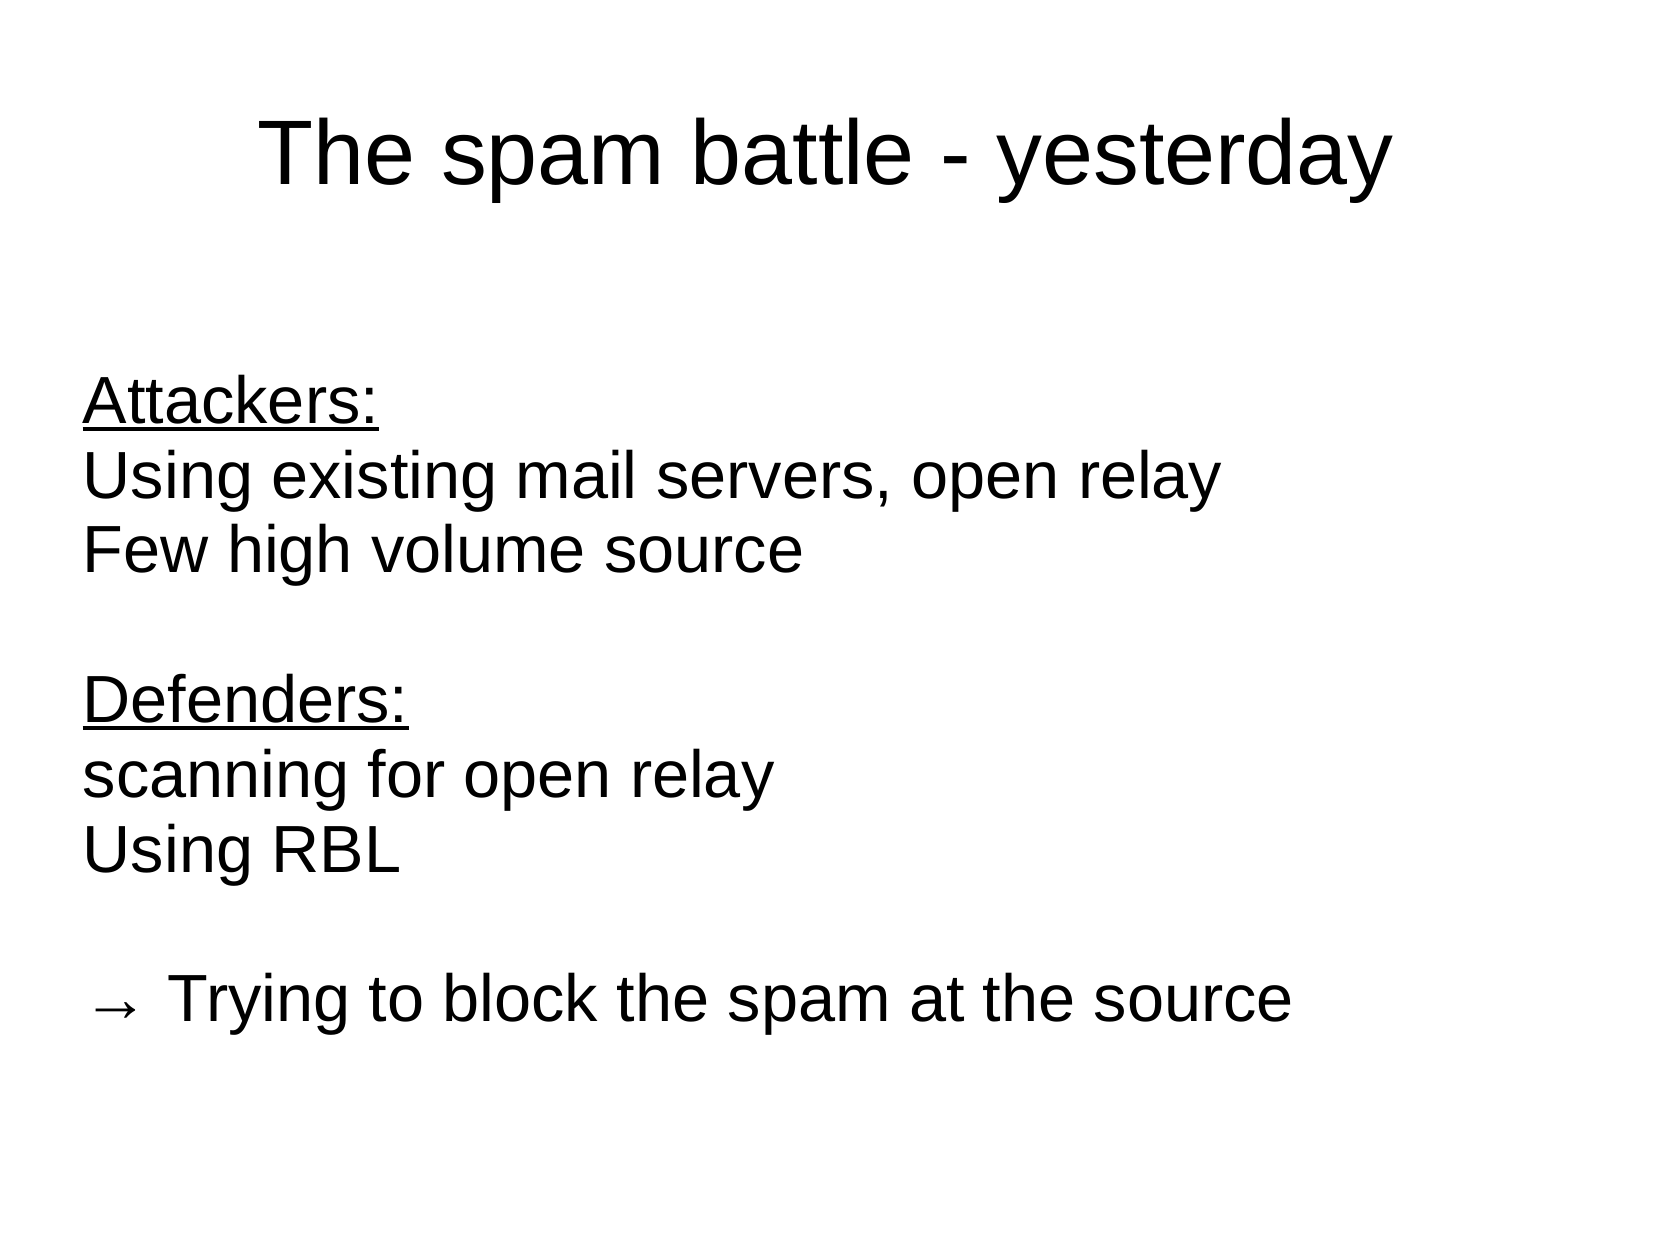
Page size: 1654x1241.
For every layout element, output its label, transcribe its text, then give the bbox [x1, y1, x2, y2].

title The spam battle - yesterday [82, 49, 1571, 257]
subtitle Attackers: Using existing mail servers, open relay Few high volume source Defenders: scanning for open relay Using RBL → Trying to block the spam at the source [82, 290, 1571, 1109]
